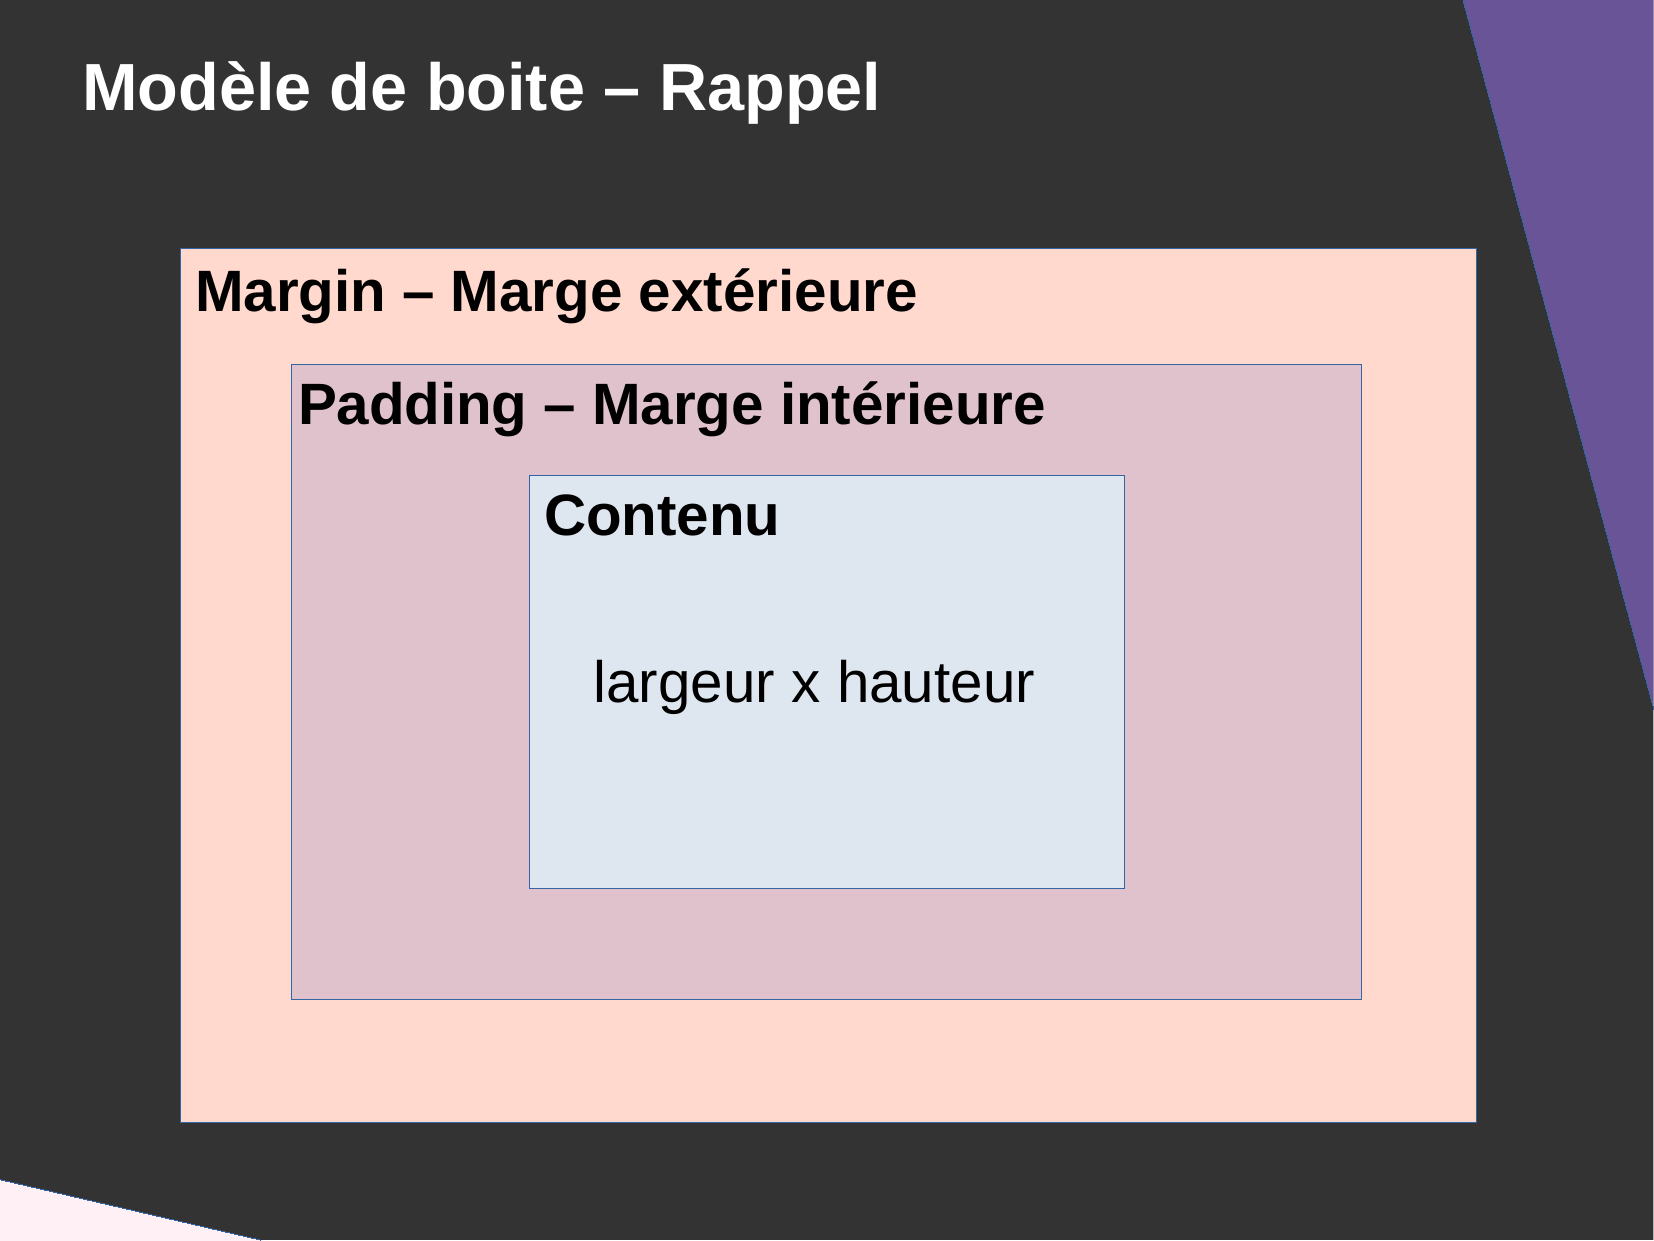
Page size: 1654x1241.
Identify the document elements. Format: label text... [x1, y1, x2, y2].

text_box [0, 1179, 265, 1241]
text_box [1463, 0, 1654, 710]
text_box [180, 248, 1477, 1123]
text_box Padding – Marge intérieure [283, 364, 1276, 445]
text_box Margin – Marge extérieure [180, 250, 1173, 331]
text_box Contenu [529, 475, 1512, 565]
title Modèle de boite – Rappel [82, 49, 1571, 130]
text_box largeur x hauteur [578, 642, 1075, 723]
